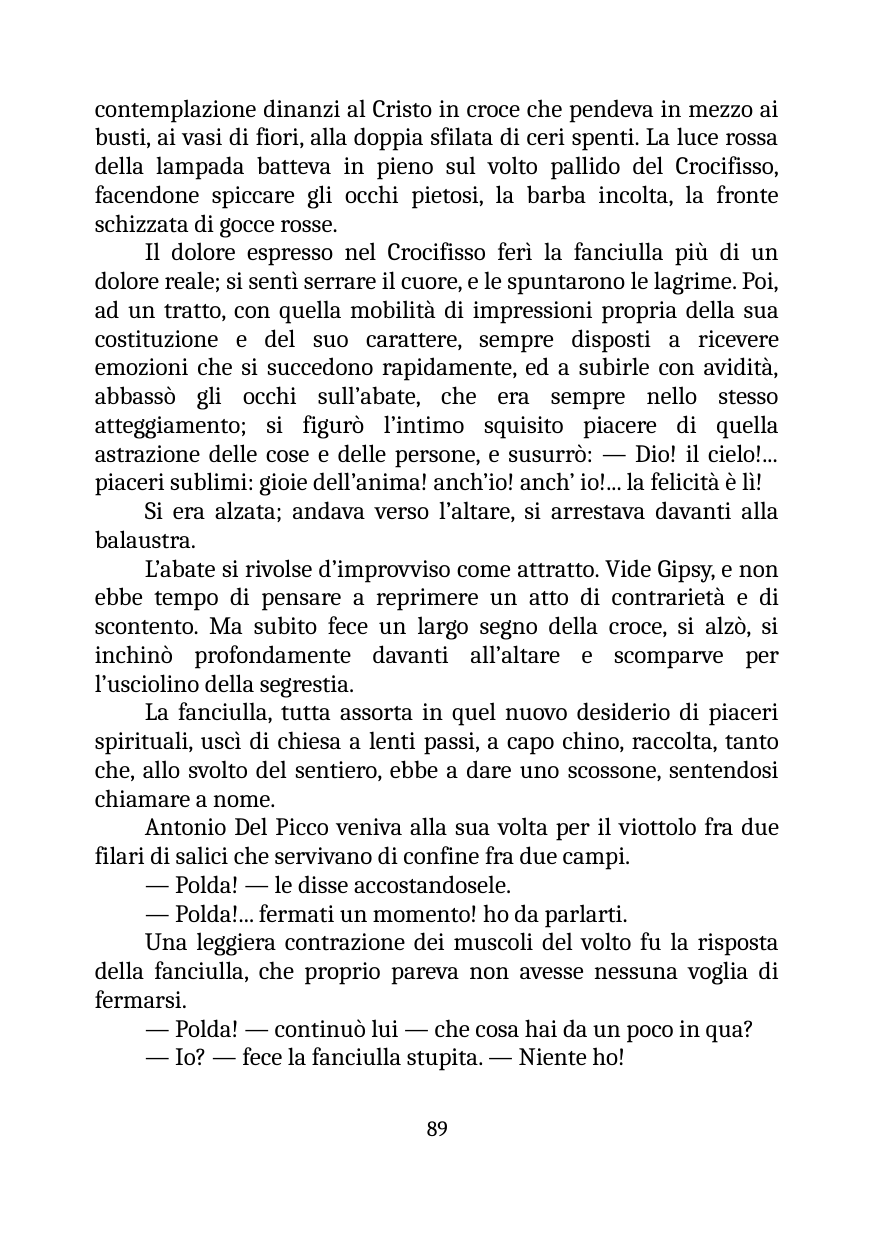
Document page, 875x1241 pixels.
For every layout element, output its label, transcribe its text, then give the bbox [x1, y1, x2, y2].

text Il dolore espresso nel Crocifisso ferì la fanciulla più di un dolore reale; si sentì serrare il cuore, e le spuntarono le lagrime. Poi, ad un tratto, con quella mobilità di impressioni propria della sua costituzione e del suo carattere, sempre disposti a ricevere emozioni che si succedono rapidamente, ed a subirle con avidità, abbassò gli occhi sull’abate, che era sempre nello stesso atteggiamento; si figurò l’intimo squisito piacere di quella astrazione delle cose e delle persone, e susurrò: — Dio! il cielo!... piaceri sublimi: gioie dell’anima! anch’io! anch’ io!... la felicità è lì! [94, 238, 779, 497]
text L’abate si rivolse d’improvviso come attratto. Vide Gipsy, e non ebbe tempo di pensare a reprimere un atto di contrarietà e di scontento. Ma subito fece un largo segno della croce, si alzò, si inchinò profondamente davanti all’altare e scomparve per l’usciolino della segrestia. [94, 554, 779, 698]
text La fanciulla, tutta assorta in quel nuovo desiderio di piaceri spirituali, uscì di chiesa a lenti passi, a capo chino, raccolta, tanto che, allo svolto del sentiero, ebbe a dare uno scossone, sentendosi chiamare a nome. [94, 698, 779, 813]
text Antonio Del Picco veniva alla sua volta per il viottolo fra due filari di salici che servivano di confine fra due campi. [94, 813, 779, 871]
text — Io? — fece la fanciulla stupita. — Niente ho! [94, 1043, 779, 1072]
text — Polda!... fermati un momento! ho da parlarti. [94, 899, 779, 928]
text — Polda! — continuò lui — che cosa hai da un poco in qua? [94, 1014, 779, 1043]
text contemplazione dinanzi al Cristo in croce che pendeva in mezzo ai busti, ai vasi di fiori, alla doppia sfilata di ceri spenti. La luce rossa della lampada batteva in pieno sul volto pallido del Crocifisso, facendone spiccare gli occhi pietosi, la barba incolta, la fronte schizzata di gocce rosse. [94, 94, 779, 238]
text — Polda! — le disse accostandosele. [94, 871, 779, 899]
text Una leggiera contrazione dei muscoli del volto fu la risposta della fanciulla, che proprio pareva non avesse nessuna voglia di fermarsi. [94, 928, 779, 1014]
text Si era alzata; andava verso l’altare, si arrestava davanti alla balaustra. [94, 497, 779, 554]
